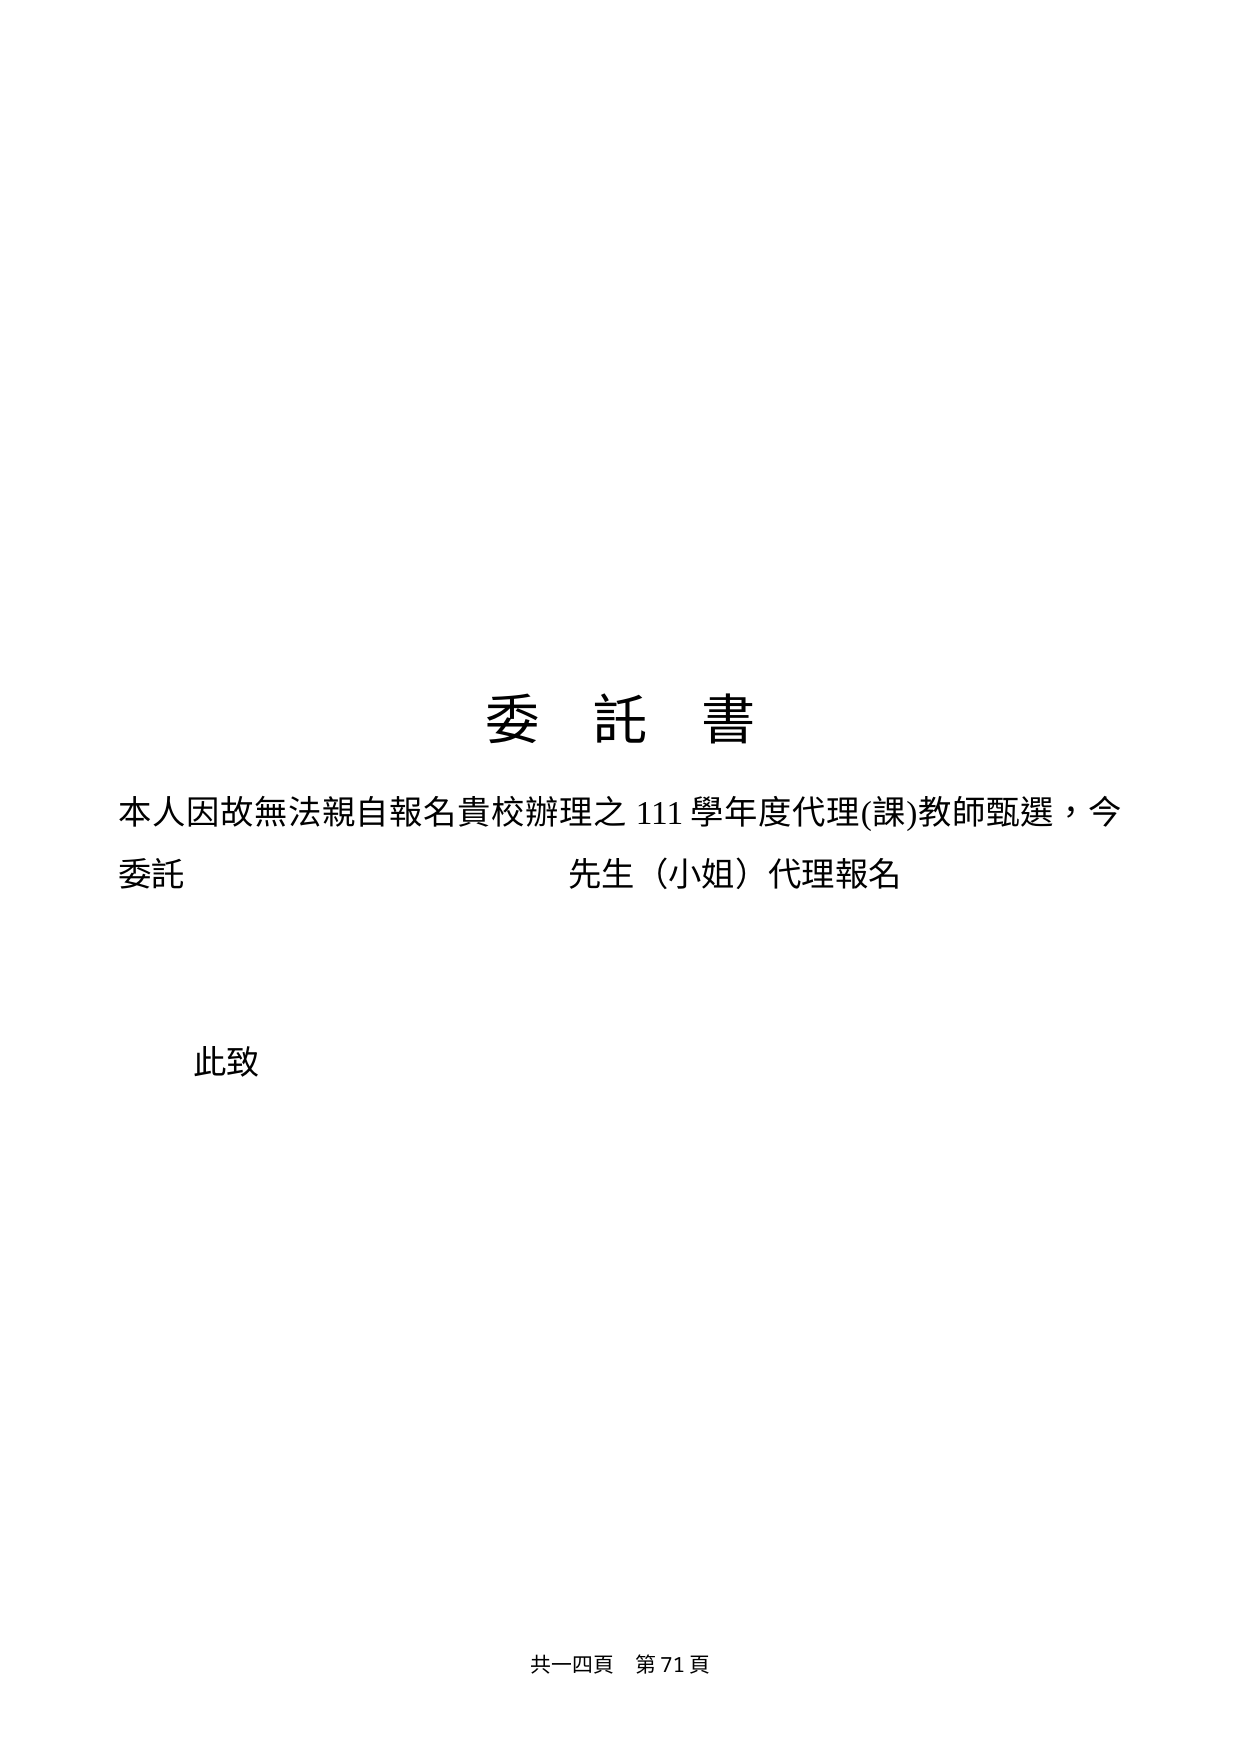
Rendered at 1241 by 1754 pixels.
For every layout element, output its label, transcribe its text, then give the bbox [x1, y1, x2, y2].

text 委 託 書 [118, 643, 1122, 768]
text 本人因故無法親自報名貴校辦理之111學年度代理(課)教師甄選，今委託 先生（小姐）代理報名 [118, 768, 1122, 893]
text 此致 [118, 1018, 1122, 1081]
